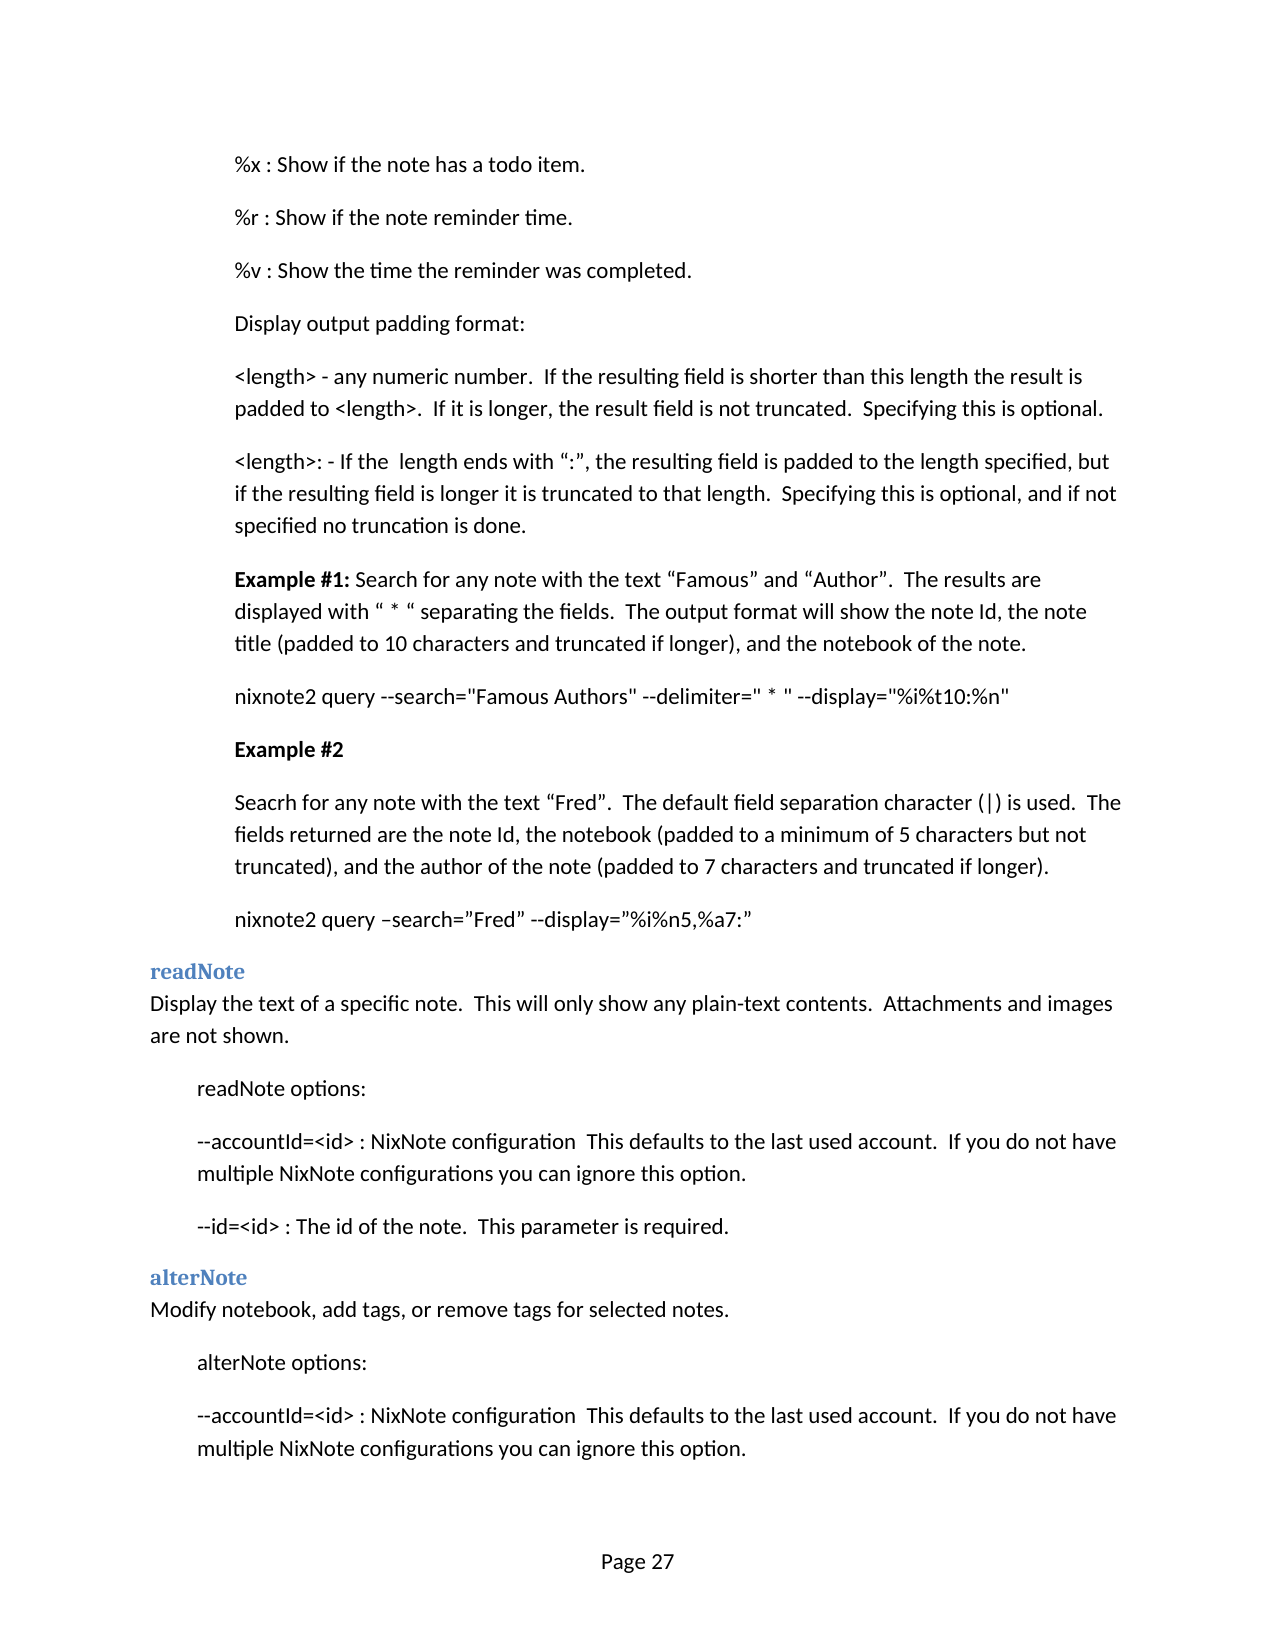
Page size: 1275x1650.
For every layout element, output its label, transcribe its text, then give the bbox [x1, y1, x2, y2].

text Display output padding format: [234, 309, 1125, 337]
text <length>: - If the length ends with “:”, the resulting field is padded to the length specified, but if the resulting field is longer it is truncated to that length. Specifying this is optional, and if not specified no truncation is done. [234, 447, 1125, 540]
text %v : Show the time the reminder was completed. [234, 256, 1125, 284]
text %x : Show if the note has a todo item. [234, 150, 1125, 178]
text Example #2 [234, 735, 1125, 763]
text nixnote2 query --search="Famous Authors" --delimiter=" * " --display="%i%t10:%n" [234, 682, 1125, 710]
text Display the text of a specific note. This will only show any plain-text contents. Attachments and images are not shown. [150, 989, 1125, 1049]
text nixnote2 query –search=”Fred” --display=”%i%n5,%a7:” [234, 906, 1125, 933]
text %r : Show if the note reminder time. [234, 203, 1125, 231]
text <length> - any numeric number. If the resulting field is shorter than this length the result is padded to <length>. If it is longer, the result field is not truncated. Specifying this is optional. [234, 362, 1125, 422]
text readNote options: [197, 1074, 1125, 1102]
subtitle alterNote [150, 1265, 1125, 1292]
text --id=<id> : The id of the note. This parameter is required. [197, 1212, 1125, 1240]
text Example #1: Search for any note with the text “Famous” and “Author”. The results are displayed with “ * “ separating the fields. The output format will show the note Id, the note title (padded to 10 characters and truncated if longer), and the notebook of the note. [234, 565, 1125, 657]
text Seacrh for any note with the text “Fred”. The default field separation character (|) is used. The fields returned are the note Id, the notebook (padded to a minimum of 5 characters but not truncated), and the author of the note (padded to 7 characters and truncated if longer). [234, 788, 1125, 881]
subtitle readNote [150, 958, 1125, 985]
text alterNote options: [197, 1348, 1125, 1376]
text --accountId=<id> : NixNote configuration This defaults to the last used account. If you do not have multiple NixNote configurations you can ignore this option. [197, 1401, 1125, 1462]
text --accountId=<id> : NixNote configuration This defaults to the last used account. If you do not have multiple NixNote configurations you can ignore this option. [197, 1127, 1125, 1187]
text Modify notebook, add tags, or remove tags for selected notes. [150, 1295, 1125, 1323]
